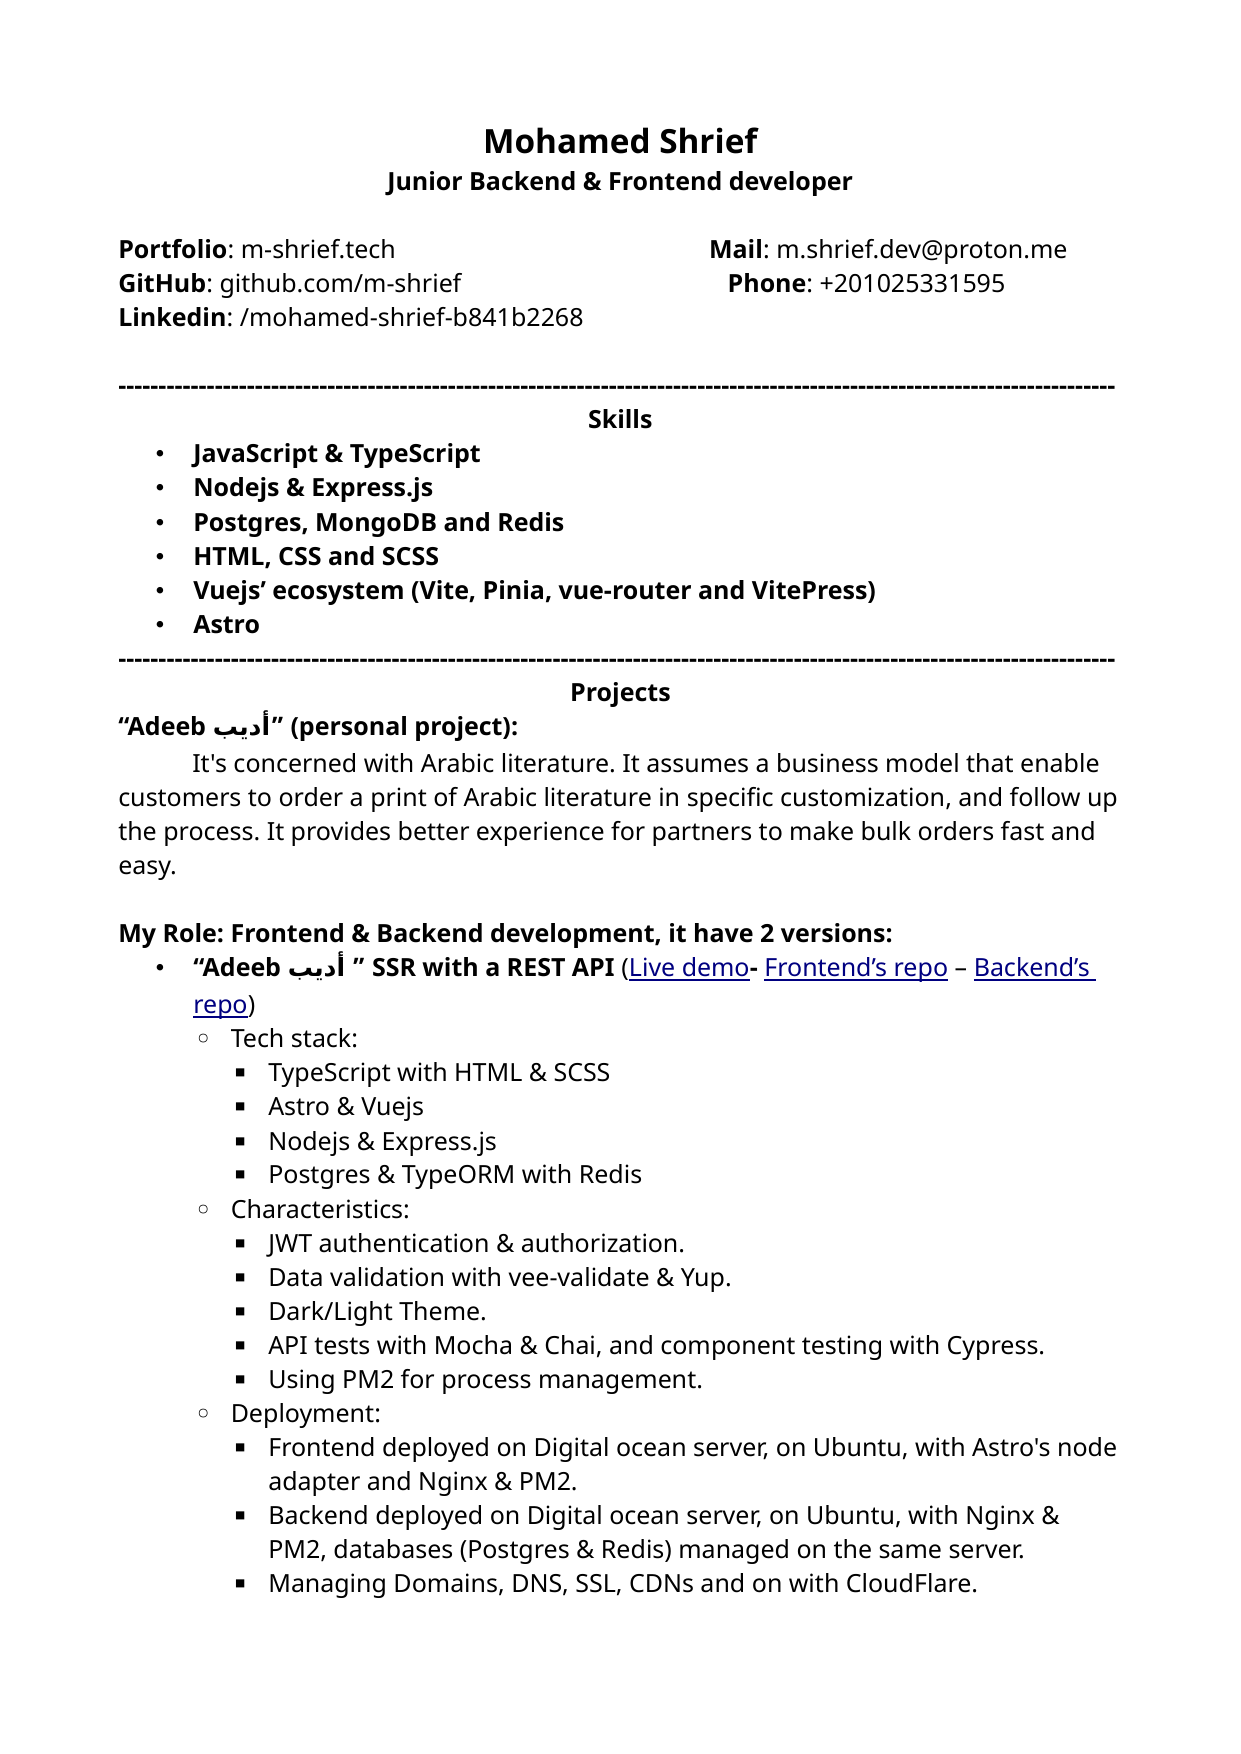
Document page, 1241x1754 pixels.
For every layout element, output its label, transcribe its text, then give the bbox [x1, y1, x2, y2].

text Mohamed Shrief [118, 118, 1122, 163]
list Managing Domains, DNS, SSL, CDNs and on with CloudFlare. [231, 1566, 1122, 1600]
text GitHub: github.com/m-shrief Phone: +201025331595 [118, 266, 1122, 300]
text It's concerned with Arabic literature. It assumes a business model that enable customers to order a print of Arabic literature in specific customization, and follow up the process. It provides better experience for partners to make bulk orders fast and easy. [118, 746, 1122, 882]
list Backend deployed on Digital ocean server, on Ubuntu, with Nginx & PM2, databases (Postgres & Redis) managed on the same server. [231, 1498, 1122, 1566]
list Deployment: [193, 1396, 1122, 1430]
list Postgres, MongoDB and Redis [156, 504, 1122, 538]
list Astro [156, 606, 1122, 640]
list Data validation with vee-validate & Yup. [231, 1259, 1122, 1293]
list TypeScript with HTML & SCSS [231, 1055, 1122, 1089]
list Nodejs & Express.js [156, 470, 1122, 504]
text Projects [118, 674, 1122, 708]
list API tests with Mocha & Chai, and component testing with Cypress. [231, 1327, 1122, 1362]
list HTML, CSS and SCSS [156, 538, 1122, 572]
list JWT authentication & authorization. [231, 1225, 1122, 1259]
list Astro & Vuejs [231, 1089, 1122, 1123]
list Characteristics: [193, 1191, 1122, 1225]
text Skills [118, 402, 1122, 436]
text Linkedin: /mohamed-shrief-b841b2268 [118, 300, 1122, 334]
list Frontend deployed on Digital ocean server, on Ubuntu, with Astro's node adapter and Nginx & PM2. [231, 1430, 1122, 1498]
list Vuejs’ ecosystem (Vite, Pinia, vue-router and VitePress) [156, 572, 1122, 606]
text My Role: Frontend & Backend development, it have 2 versions: [118, 916, 1122, 950]
text ---------------------------------------------------------------------------------------------------------------------------- [118, 640, 1122, 674]
list “Adeeb أديب ” SSR with a REST API (Live demo- Frontend’s repo – Backend’s repo) [156, 950, 1122, 1021]
list Using PM2 for process management. [231, 1362, 1122, 1396]
text “Adeeb أديب” (personal project): [118, 708, 1122, 746]
text Junior Backend & Frontend developer [118, 163, 1122, 198]
list Tech stack: [193, 1021, 1122, 1055]
text ---------------------------------------------------------------------------------------------------------------------------- [118, 368, 1122, 402]
list Dark/Light Theme. [231, 1293, 1122, 1327]
list Nodejs & Express.js [231, 1123, 1122, 1157]
text Portfolio: m-shrief.tech Mail: m.shrief.dev@proton.me [118, 232, 1122, 266]
list Postgres & TypeORM with Redis [231, 1157, 1122, 1191]
list JavaScript & TypeScript [156, 436, 1122, 470]
